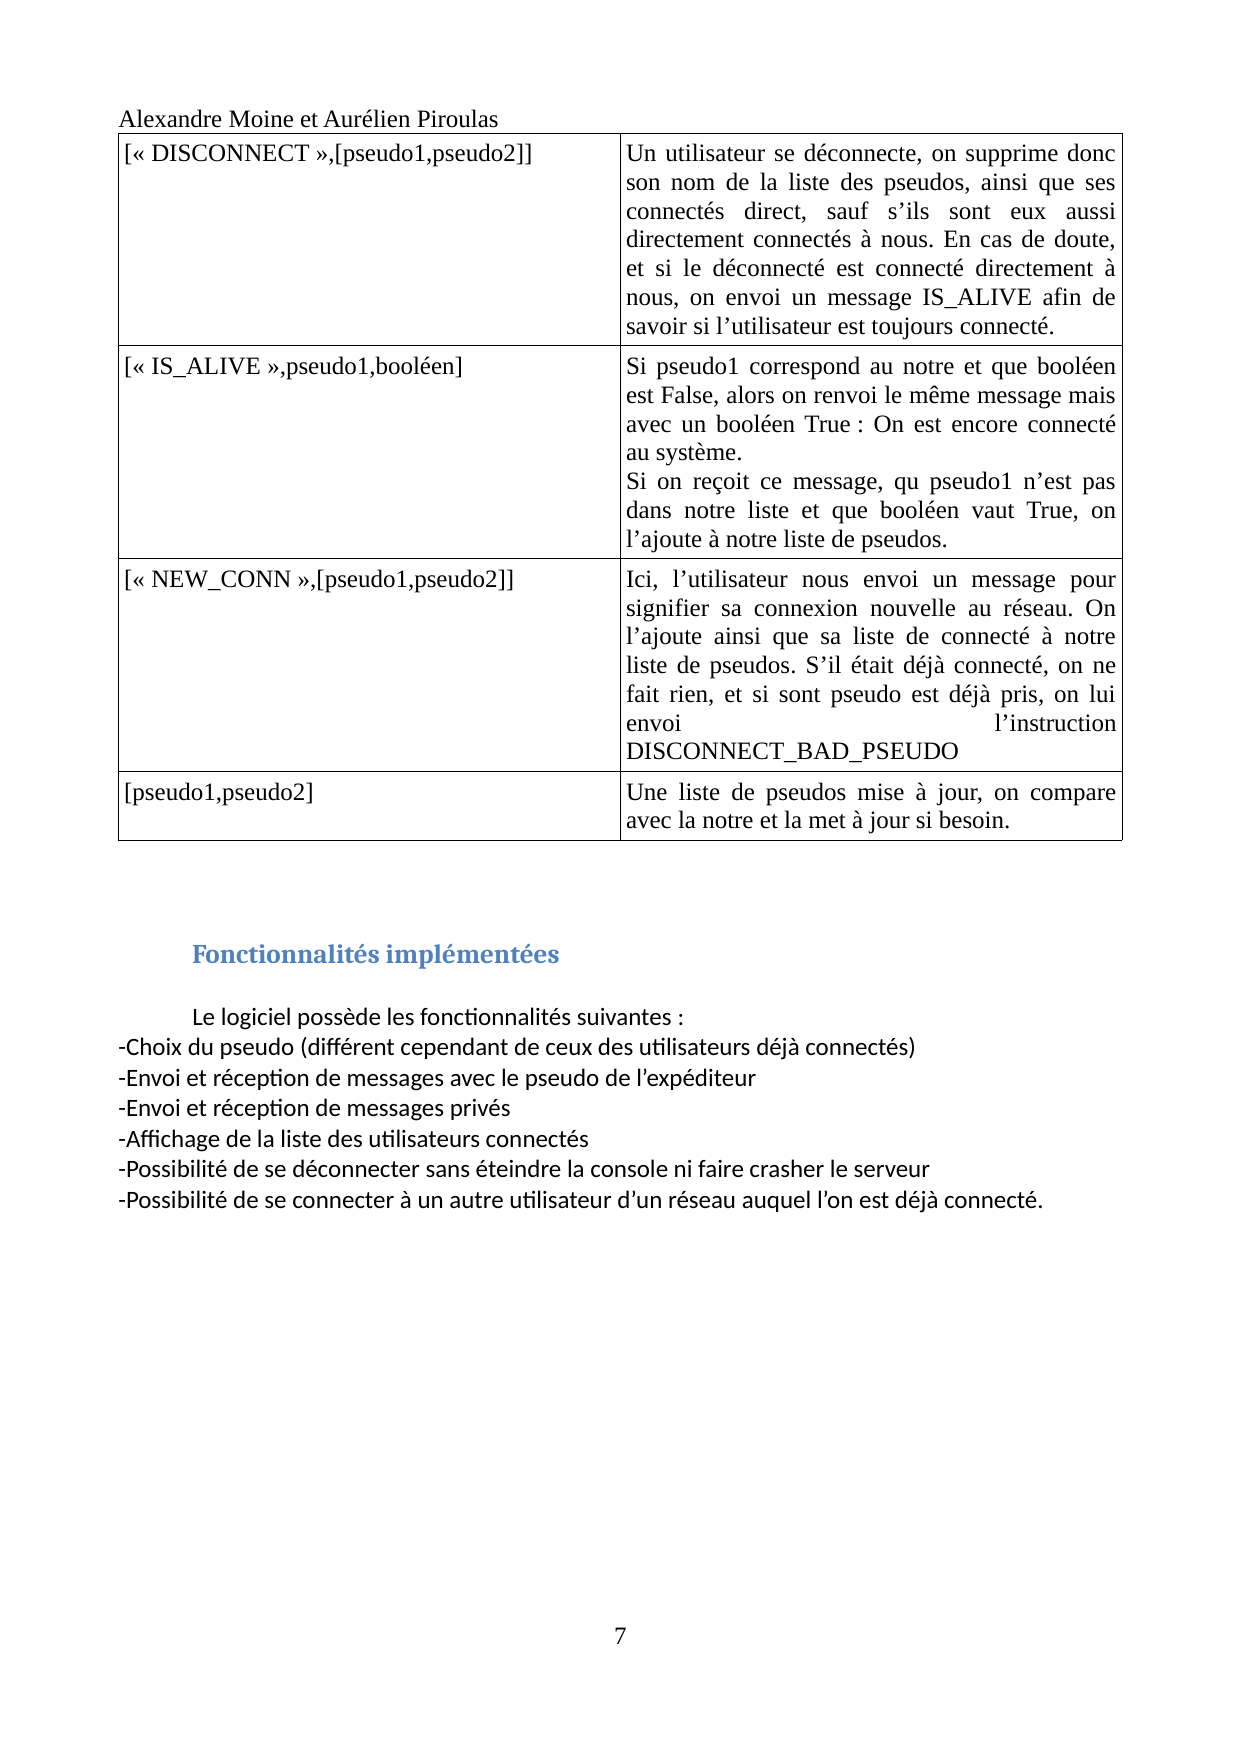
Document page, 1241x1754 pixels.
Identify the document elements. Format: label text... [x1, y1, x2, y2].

table_cell [pseudo1,pseudo2] [119, 772, 620, 840]
text -Envoi et réception de messages privés [118, 1092, 1122, 1123]
text -Choix du pseudo (différent cependant de ceux des utilisateurs déjà connectés) [118, 1031, 1122, 1062]
table_cell [« DISCONNECT »,[pseudo1,pseudo2]] [119, 134, 620, 345]
text -Envoi et réception de messages avec le pseudo de l’expéditeur [118, 1062, 1122, 1092]
table_cell Une liste de pseudos mise à jour, on compare avec la notre et la met à jour si besoin. [621, 772, 1122, 840]
table_cell Un utilisateur se déconnecte, on supprime donc son nom de la liste des pseudos, ainsi que ses connectés direct, sauf s’ils sont eux aussi directement connectés à nous. En cas de doute, et si le déconnecté est connecté directement à nous, on envoi un message IS_ALIVE afin de savoir si l’utilisateur est toujours connecté. [621, 134, 1122, 345]
table_cell [« NEW_CONN »,[pseudo1,pseudo2]] [119, 559, 620, 771]
text -Affichage de la liste des utilisateurs connectés [118, 1123, 1122, 1153]
table_cell Si pseudo1 correspond au notre et que booléen est False, alors on renvoi le même message mais avec un booléen True : On est encore connecté au système. Si on reçoit ce message, qu pseudo1 n’est pas dans notre liste et que booléen vaut True, on l’ajoute à notre liste de pseudos. [621, 346, 1122, 558]
table_cell [« IS_ALIVE »,pseudo1,booléen] [119, 346, 620, 558]
text -Possibilité de se connecter à un autre utilisateur d’un réseau auquel l’on est déjà connecté. [118, 1184, 1122, 1214]
subtitle Fonctionnalités implémentées [118, 939, 1122, 970]
table_cell Ici, l’utilisateur nous envoi un message pour signifier sa connexion nouvelle au réseau. On l’ajoute ainsi que sa liste de connecté à notre liste de pseudos. S’il était déjà connecté, on ne fait rien, et si sont pseudo est déjà pris, on lui envoi l’instruction DISCONNECT_BAD_PSEUDO [621, 559, 1122, 771]
text -Possibilité de se déconnecter sans éteindre la console ni faire crasher le serveur [118, 1153, 1122, 1184]
text Le logiciel possède les fonctionnalités suivantes : [118, 1001, 1122, 1031]
